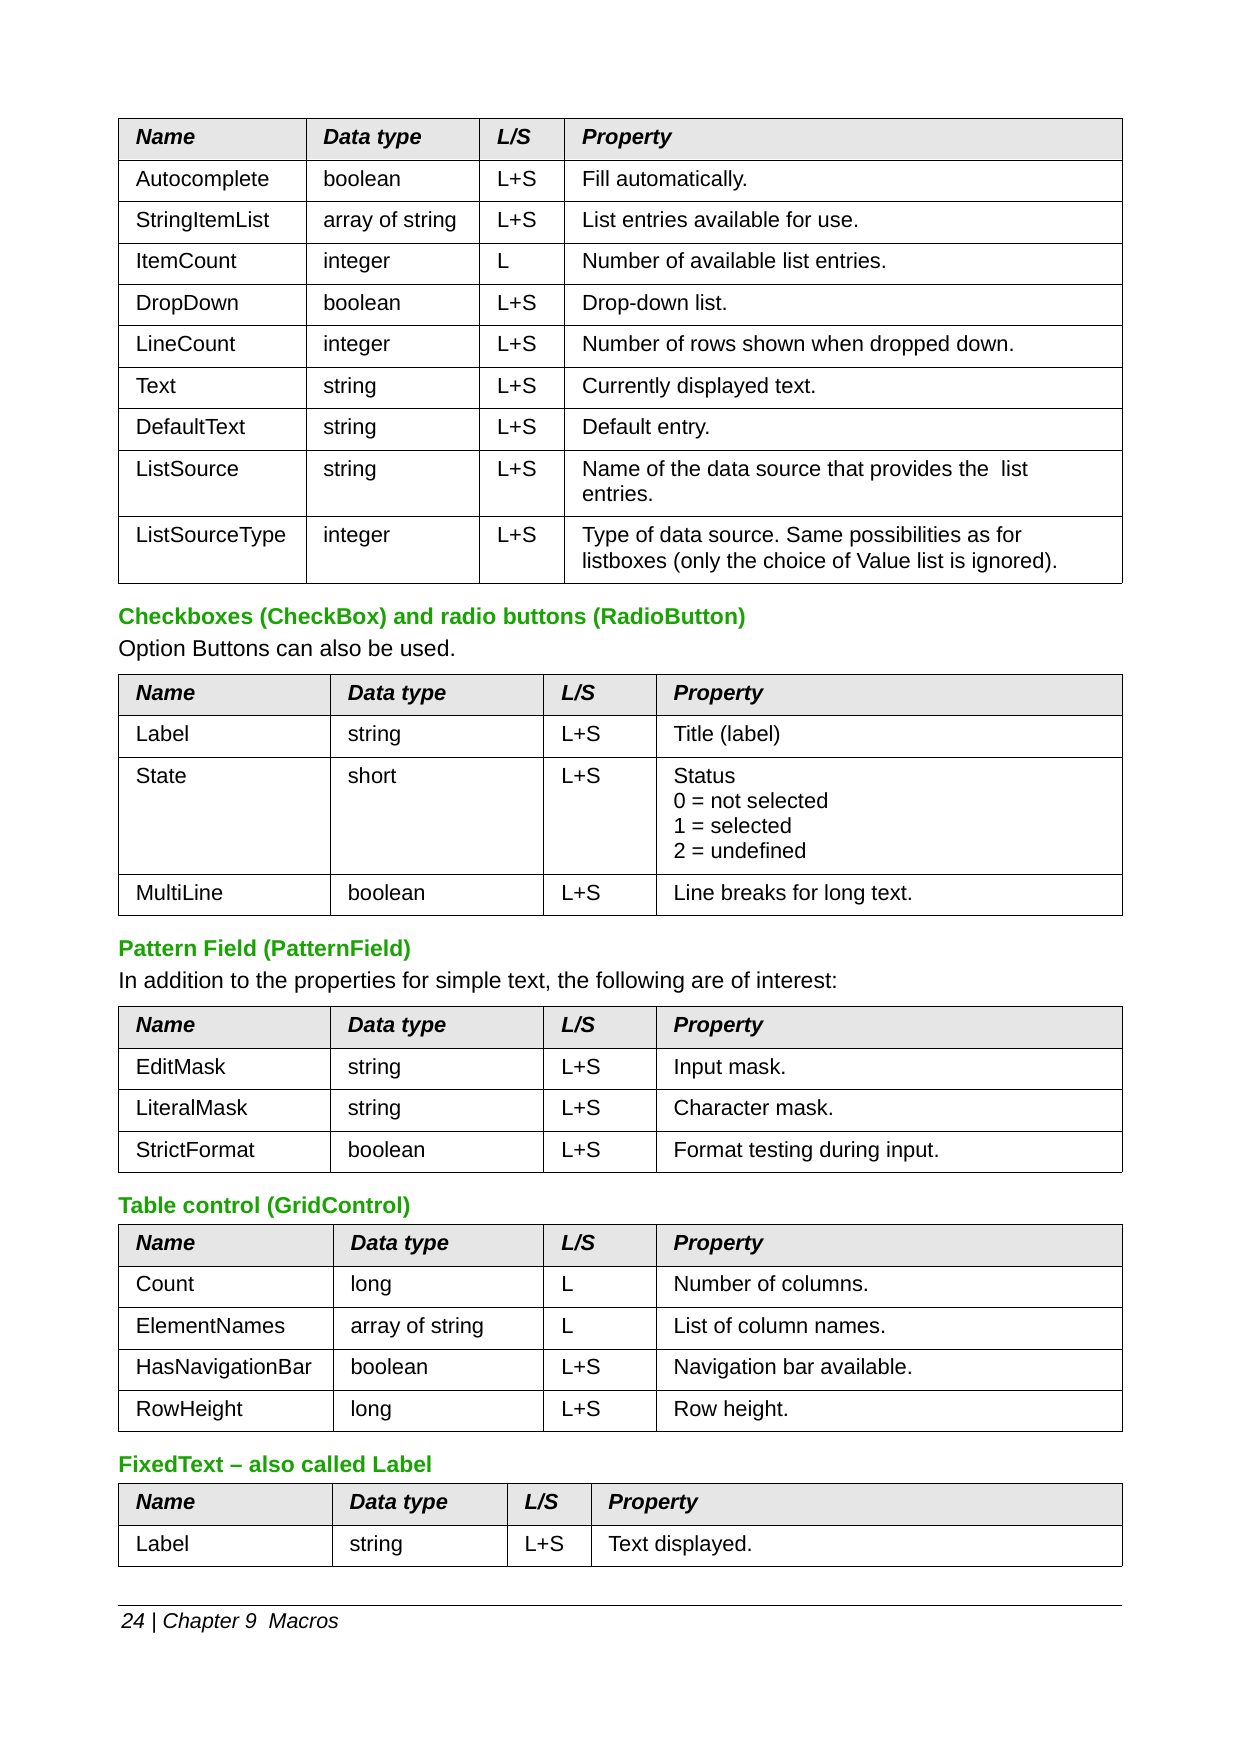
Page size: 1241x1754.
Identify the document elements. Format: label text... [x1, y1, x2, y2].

table_cell List of column names. [657, 1308, 1122, 1348]
text In addition to the properties for simple text, the following are of interest: [118, 967, 1122, 994]
table_header Data type [331, 675, 543, 715]
table_cell LineCount [119, 326, 306, 367]
table_cell Number of columns. [657, 1267, 1122, 1307]
table_cell L [544, 1308, 656, 1348]
table_cell L+S [508, 1526, 591, 1566]
table_header Name [119, 675, 330, 715]
table_cell Currently displayed text. [565, 368, 1122, 408]
table_cell Number of available list entries. [565, 244, 1122, 284]
table_header Data type [307, 119, 479, 159]
table_header Property [657, 1007, 1122, 1048]
table_cell Input mask. [657, 1049, 1122, 1089]
table_cell ListSource [119, 451, 306, 516]
table_cell string [307, 409, 479, 450]
table_cell DefaultText [119, 409, 306, 450]
table_cell string [331, 1049, 543, 1089]
table_header Property [657, 1225, 1122, 1266]
table_cell L+S [544, 1350, 656, 1390]
table_header Property [657, 675, 1122, 715]
table_cell L [544, 1267, 656, 1307]
table_header Data type [334, 1225, 543, 1266]
table_cell L+S [544, 1391, 656, 1431]
table_cell StrictFormat [119, 1132, 330, 1172]
table_cell L+S [544, 716, 656, 757]
table_cell integer [307, 326, 479, 367]
table_cell boolean [331, 1132, 543, 1172]
table_cell short [331, 758, 543, 874]
table_cell boolean [307, 161, 479, 201]
table_cell string [333, 1526, 507, 1566]
table_cell Navigation bar available. [657, 1350, 1122, 1390]
table_cell L [480, 244, 564, 284]
table_cell string [331, 1090, 543, 1131]
table_cell L+S [480, 409, 564, 450]
table_cell State [119, 758, 330, 874]
table_cell Label [119, 716, 330, 757]
table_header L/S [544, 1007, 656, 1048]
table_cell LiteralMask [119, 1090, 330, 1131]
table_cell L+S [480, 326, 564, 367]
table_cell string [307, 368, 479, 408]
table_cell boolean [331, 875, 543, 915]
table_cell long [334, 1267, 543, 1307]
subtitle Pattern Field (PatternField) [118, 935, 1122, 961]
table_header Data type [331, 1007, 543, 1048]
table_cell RowHeight [119, 1391, 333, 1431]
table_cell L+S [480, 368, 564, 408]
table_header Property [592, 1484, 1122, 1525]
table_cell DropDown [119, 285, 306, 325]
table_cell Text displayed. [592, 1526, 1122, 1566]
table_header Name [119, 1225, 333, 1266]
subtitle Table control (GridControl) [118, 1192, 1122, 1218]
table_cell L+S [544, 1049, 656, 1089]
table_cell L+S [480, 451, 564, 516]
table_cell Drop-down list. [565, 285, 1122, 325]
table_cell Default entry. [565, 409, 1122, 450]
table_cell Format testing during input. [657, 1132, 1122, 1172]
table_cell ItemCount [119, 244, 306, 284]
table_cell L+S [480, 517, 564, 583]
subtitle Checkboxes (CheckBox) and radio buttons (RadioButton) [118, 603, 1122, 629]
table_cell EditMask [119, 1049, 330, 1089]
table_cell List entries available for use. [565, 202, 1122, 242]
table_cell ListSourceType [119, 517, 306, 583]
table_cell array of string [307, 202, 479, 242]
table_cell integer [307, 244, 479, 284]
table_cell Line breaks for long text. [657, 875, 1122, 915]
table_cell integer [307, 517, 479, 583]
table_cell boolean [307, 285, 479, 325]
table_cell string [307, 451, 479, 516]
table_cell Name of the data source that provides the list entries. [565, 451, 1122, 516]
table_cell MultiLine [119, 875, 330, 915]
table_header L/S [508, 1484, 591, 1525]
table_cell boolean [334, 1350, 543, 1390]
table_cell L+S [480, 161, 564, 201]
table_header Name [119, 119, 306, 159]
table_cell Count [119, 1267, 333, 1307]
table_header L/S [480, 119, 564, 159]
table_cell L+S [544, 1090, 656, 1131]
table_cell HasNavigationBar [119, 1350, 333, 1390]
table_cell L+S [544, 758, 656, 874]
table_cell Type of data source. Same possibilities as for listboxes (only the choice of Value list is ignored). [565, 517, 1122, 583]
table_header Property [565, 119, 1122, 159]
subtitle FixedText – also called Label [118, 1451, 1122, 1477]
text Option Buttons can also be used. [118, 635, 1122, 661]
table_cell L+S [480, 285, 564, 325]
table_cell StringItemList [119, 202, 306, 242]
table_header Name [119, 1007, 330, 1048]
table_header L/S [544, 675, 656, 715]
table_cell string [331, 716, 543, 757]
table_cell ElementNames [119, 1308, 333, 1348]
table_cell Text [119, 368, 306, 408]
table_cell Fill automatically. [565, 161, 1122, 201]
table_cell L+S [544, 1132, 656, 1172]
table_cell Autocomplete [119, 161, 306, 201]
table_cell Character mask. [657, 1090, 1122, 1131]
table_cell L+S [480, 202, 564, 242]
table_cell L+S [544, 875, 656, 915]
table_cell Number of rows shown when dropped down. [565, 326, 1122, 367]
table_header Data type [333, 1484, 507, 1525]
table_header Name [119, 1484, 332, 1525]
table_cell long [334, 1391, 543, 1431]
table_cell Status 0 = not selected 1 = selected 2 = undefined [657, 758, 1122, 874]
table_cell Title (label) [657, 716, 1122, 757]
table_header L/S [544, 1225, 656, 1266]
table_cell Row height. [657, 1391, 1122, 1431]
table_cell array of string [334, 1308, 543, 1348]
table_cell Label [119, 1526, 332, 1566]
